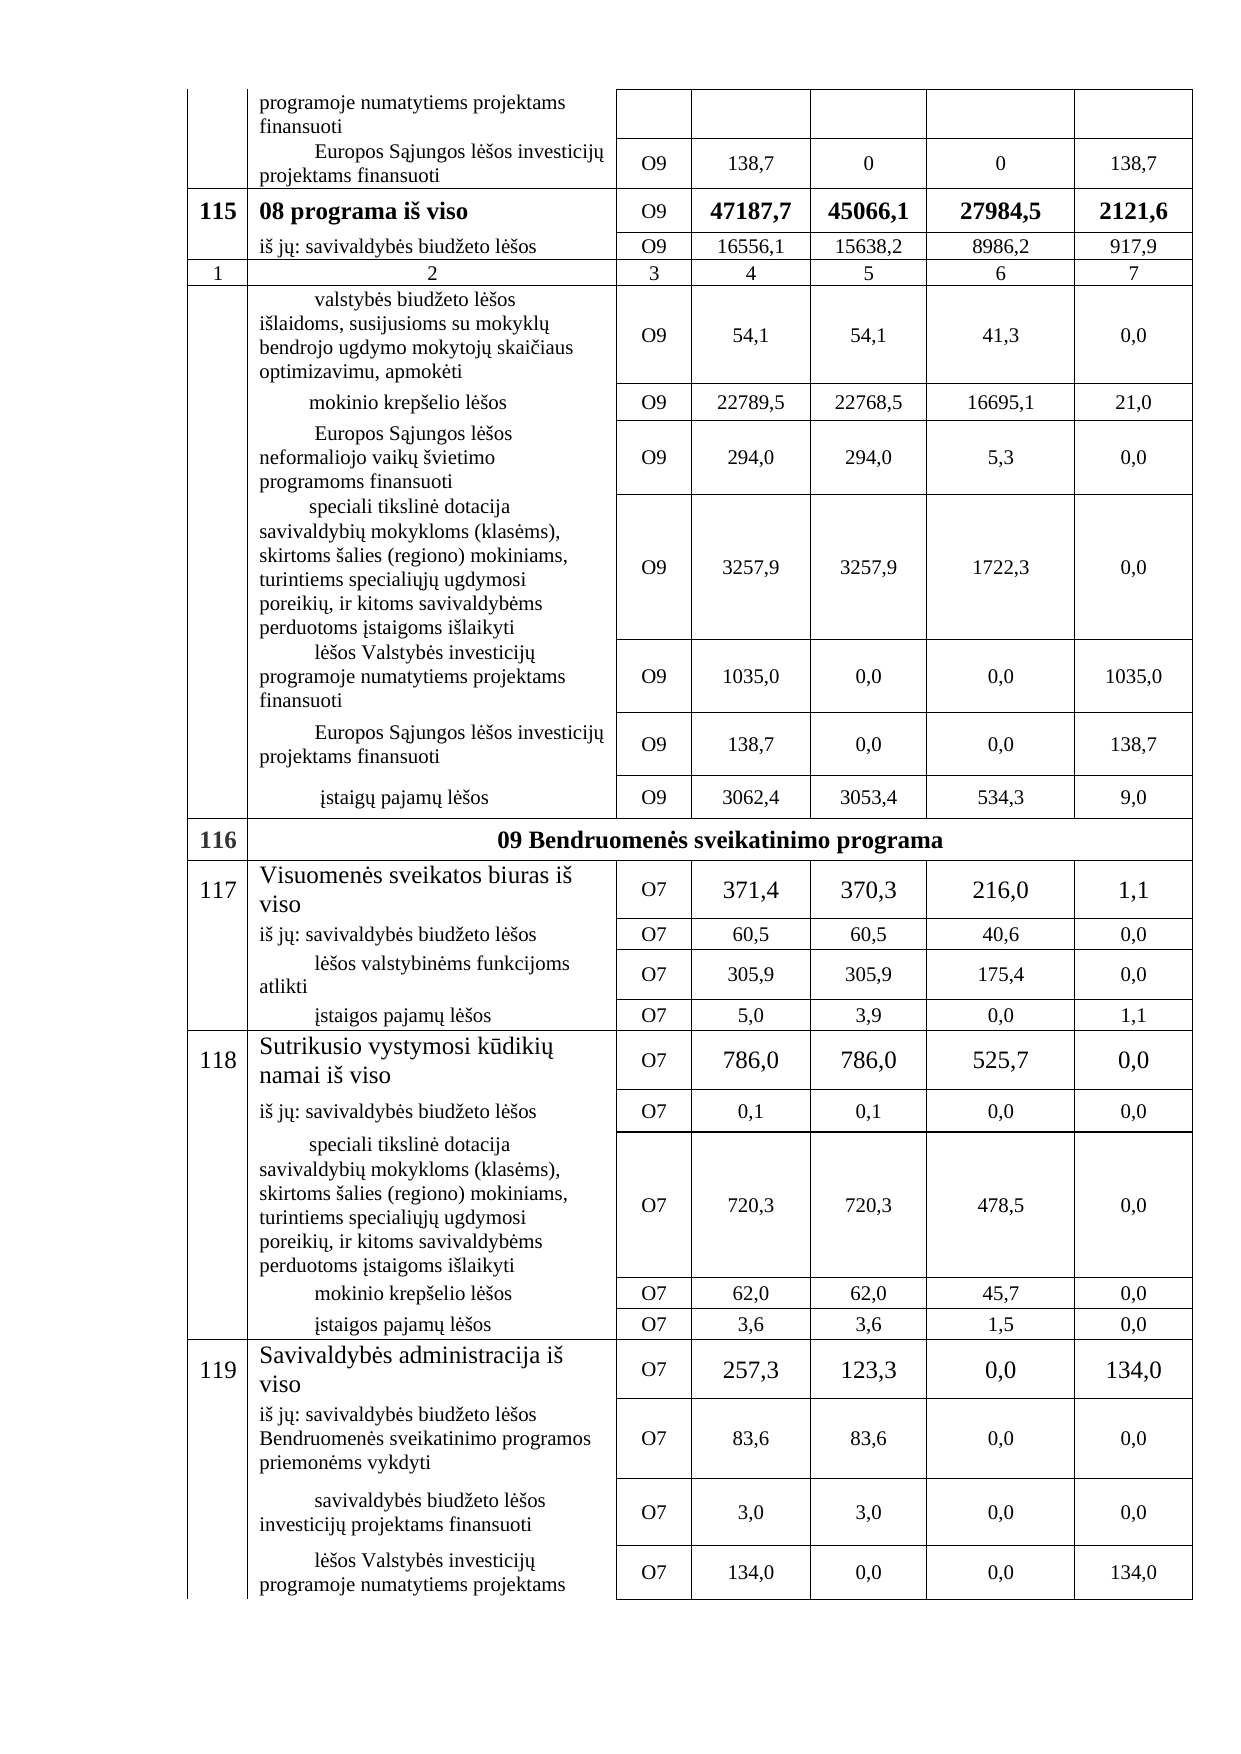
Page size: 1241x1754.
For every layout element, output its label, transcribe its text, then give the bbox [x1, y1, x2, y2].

table_cell speciali tikslinė dotacija savivaldybių mokykloms (klasėms), skirtoms šalies (regiono) mokiniams, turintiems specialiųjų ugdymosi poreikių, ir kitoms savivaldybėms perduotoms įstaigoms išlaikyti [248, 1131, 616, 1277]
table_cell 41,3 [927, 286, 1074, 383]
table_cell 2 [248, 260, 616, 285]
table_cell 21,0 [1075, 384, 1192, 420]
table_cell 134,0 [1075, 1340, 1192, 1398]
table_cell įstaigos pajamų lėšos [248, 1308, 616, 1339]
table_cell [188, 775, 247, 818]
table_cell O7 [617, 1031, 691, 1089]
table_cell 27984,5 [927, 189, 1074, 232]
table_cell 138,7 [1075, 139, 1192, 188]
table_cell O9 [617, 286, 691, 383]
table_cell [188, 949, 247, 998]
table_cell valstybės biudžeto lėšos išlaidoms, susijusioms su mokyklų bendrojo ugdymo mokytojų skaičiaus optimizavimu, apmokėti [248, 286, 616, 383]
table_cell Savivaldybės administracija iš viso [248, 1340, 616, 1398]
table_cell 0,0 [1075, 1090, 1192, 1131]
table_cell 62,0 [692, 1278, 810, 1308]
table_cell 7 [1075, 260, 1192, 285]
table_cell [1075, 90, 1192, 138]
table_cell iš jų: savivaldybės biudžeto lėšos [248, 1089, 616, 1131]
table_cell 0,0 [1075, 286, 1192, 383]
table_cell 0,0 [811, 1546, 926, 1598]
table_cell 62,0 [811, 1278, 926, 1308]
table_cell 917,9 [1075, 233, 1192, 259]
table_cell 1035,0 [692, 640, 810, 712]
table_cell 0,0 [811, 640, 926, 712]
table_cell speciali tikslinė dotacija savivaldybių mokykloms (klasėms), skirtoms šalies (regiono) mokiniams, turintiems specialiųjų ugdymosi poreikių, ir kitoms savivaldybėms perduotoms įstaigoms išlaikyti [248, 494, 616, 639]
table_cell [188, 494, 247, 639]
table_cell Europos Sąjungos lėšos investicijų projektams finansuoti [248, 138, 616, 188]
table_cell 720,3 [811, 1133, 926, 1277]
table_cell [188, 1089, 247, 1131]
table_cell 0,1 [692, 1090, 810, 1131]
table_cell 3 [617, 260, 691, 285]
table_cell 45,7 [927, 1278, 1074, 1308]
table_cell 8986,2 [927, 233, 1074, 259]
table_cell 4 [692, 260, 810, 285]
table_cell [617, 90, 691, 138]
table_cell 0,0 [1075, 1309, 1192, 1339]
table_cell O7 [617, 1309, 691, 1339]
table_cell lėšos Valstybės investicijų programoje numatytiems projektams [248, 1545, 616, 1598]
table_cell [188, 1277, 247, 1308]
table_cell 0,0 [1075, 1278, 1192, 1308]
table_cell 1035,0 [1075, 640, 1192, 712]
table_cell O9 [617, 640, 691, 712]
table_cell Sutrikusio vystymosi kūdikių namai iš viso [248, 1031, 616, 1089]
table_cell 47187,7 [692, 189, 810, 232]
table_cell 0,0 [1075, 1479, 1192, 1545]
table_cell lėšos valstybinėms funkcijoms atlikti [248, 949, 616, 998]
table_cell 3,0 [692, 1479, 810, 1545]
table_cell 175,4 [927, 950, 1074, 998]
table_cell [188, 1478, 247, 1545]
table_cell [188, 918, 247, 949]
table_cell O9 [617, 713, 691, 774]
table_cell O9 [617, 189, 691, 232]
table_cell [188, 286, 247, 383]
table_cell [927, 90, 1074, 138]
table_cell mokinio krepšelio lėšos [248, 1277, 616, 1308]
table_cell 0,0 [927, 1090, 1074, 1131]
table_cell 0,0 [927, 640, 1074, 712]
table_cell O7 [617, 1278, 691, 1308]
table_cell 138,7 [692, 139, 810, 188]
table_cell O7 [617, 1133, 691, 1277]
table_cell 16556,1 [692, 233, 810, 259]
table_cell [188, 999, 247, 1030]
table_cell 3,9 [811, 1000, 926, 1030]
table_cell 116 [188, 819, 247, 859]
table_cell 138,7 [1075, 713, 1192, 774]
table_cell 5 [811, 260, 926, 285]
table_cell 0,0 [927, 1000, 1074, 1030]
table_cell O7 [617, 861, 691, 918]
table_cell 786,0 [811, 1031, 926, 1089]
table_cell 786,0 [692, 1031, 810, 1089]
table_cell 22789,5 [692, 384, 810, 420]
table_cell 3257,9 [811, 495, 926, 639]
table_cell 0,0 [927, 1479, 1074, 1545]
table_cell [188, 712, 247, 774]
table_cell 305,9 [692, 950, 810, 998]
table_cell 60,5 [692, 919, 810, 949]
table_cell 83,6 [692, 1399, 810, 1477]
table_cell 5,3 [927, 421, 1074, 493]
table_cell 45066,1 [811, 189, 926, 232]
table_cell programoje numatytiems projektams finansuoti [248, 89, 616, 138]
table_cell O7 [617, 919, 691, 949]
table_cell 257,3 [692, 1340, 810, 1398]
table_cell [188, 639, 247, 712]
table_cell 216,0 [927, 861, 1074, 918]
table_cell 134,0 [1075, 1546, 1192, 1598]
table_cell 0,0 [927, 1340, 1074, 1398]
table_cell 370,3 [811, 861, 926, 918]
table_cell 0,0 [927, 713, 1074, 774]
table_cell O7 [617, 1399, 691, 1477]
table_cell O9 [617, 421, 691, 493]
table_cell [188, 383, 247, 420]
table_cell 08 programa iš viso [248, 189, 616, 232]
table_cell [188, 138, 247, 188]
table_cell 305,9 [811, 950, 926, 998]
table_cell 6 [927, 260, 1074, 285]
table_cell 294,0 [692, 421, 810, 493]
table_cell 478,5 [927, 1133, 1074, 1277]
table_cell O7 [617, 950, 691, 998]
table_cell 118 [188, 1031, 247, 1089]
table_cell O9 [617, 495, 691, 639]
table_cell 3257,9 [692, 495, 810, 639]
table_cell [188, 1545, 247, 1598]
table_cell 0,0 [1075, 421, 1192, 493]
table_cell 3,6 [811, 1309, 926, 1339]
table_cell Visuomenės sveikatos biuras iš viso [248, 861, 616, 918]
table_cell 2121,6 [1075, 189, 1192, 232]
table_cell [188, 1308, 247, 1339]
table_cell 0,0 [1075, 919, 1192, 949]
table_cell 720,3 [692, 1133, 810, 1277]
table_cell 3062,4 [692, 776, 810, 818]
table_cell [188, 1398, 247, 1477]
table_cell [188, 1131, 247, 1277]
table_cell 54,1 [811, 286, 926, 383]
table_cell 123,3 [811, 1340, 926, 1398]
table_cell 9,0 [1075, 776, 1192, 818]
table_cell O7 [617, 1340, 691, 1398]
table_cell Europos Sąjungos lėšos neformaliojo vaikų švietimo programoms finansuoti [248, 420, 616, 493]
table_cell 371,4 [692, 861, 810, 918]
table_cell 3,0 [811, 1479, 926, 1545]
table_cell 0 [811, 139, 926, 188]
table_cell O7 [617, 1000, 691, 1030]
table_cell 117 [188, 861, 247, 918]
table_cell 22768,5 [811, 384, 926, 420]
table_cell Europos Sąjungos lėšos investicijų projektams finansuoti [248, 712, 616, 774]
table_cell O9 [617, 776, 691, 818]
table_cell 0,1 [811, 1090, 926, 1131]
table_cell įstaigos pajamų lėšos [248, 999, 616, 1030]
table_cell [811, 90, 926, 138]
table_cell 1722,3 [927, 495, 1074, 639]
table_cell 0,0 [1075, 1133, 1192, 1277]
table_cell 5,0 [692, 1000, 810, 1030]
table_cell 119 [188, 1340, 247, 1398]
table_cell 83,6 [811, 1399, 926, 1477]
table_cell 138,7 [692, 713, 810, 774]
table_cell O9 [617, 139, 691, 188]
table_cell 3053,4 [811, 776, 926, 818]
table_cell 0,0 [1075, 1031, 1192, 1089]
table_cell 0 [927, 139, 1074, 188]
table_cell O7 [617, 1479, 691, 1545]
table_cell 09 Bendruomenės sveikatinimo programa [248, 819, 1192, 859]
table_cell 0,0 [927, 1546, 1074, 1598]
table_cell savivaldybės biudžeto lėšos investicijų projektams finansuoti [248, 1478, 616, 1545]
table_cell [692, 90, 810, 138]
table_cell [188, 232, 247, 259]
table_cell 40,6 [927, 919, 1074, 949]
table_cell 0,0 [927, 1399, 1074, 1477]
table_cell 534,3 [927, 776, 1074, 818]
table_cell 16695,1 [927, 384, 1074, 420]
table_cell 3,6 [692, 1309, 810, 1339]
table_cell mokinio krepšelio lėšos [248, 383, 616, 420]
table_cell 0,0 [1075, 950, 1192, 998]
table_cell [188, 89, 247, 138]
table_cell 15638,2 [811, 233, 926, 259]
table_cell 294,0 [811, 421, 926, 493]
table_cell įstaigų pajamų lėšos [248, 775, 616, 818]
table_cell 525,7 [927, 1031, 1074, 1089]
table_cell 1 [188, 260, 247, 285]
table_cell O7 [617, 1546, 691, 1598]
table_cell 134,0 [692, 1546, 810, 1598]
table_cell lėšos Valstybės investicijų programoje numatytiems projektams finansuoti [248, 639, 616, 712]
table_cell 0,0 [1075, 495, 1192, 639]
table_cell 0,0 [1075, 1399, 1192, 1477]
table_cell [188, 420, 247, 493]
table_cell 1,5 [927, 1309, 1074, 1339]
table_cell O9 [617, 384, 691, 420]
table_cell 1,1 [1075, 861, 1192, 918]
table_cell 54,1 [692, 286, 810, 383]
table_cell O9 [617, 233, 691, 259]
table_cell 1,1 [1075, 1000, 1192, 1030]
table_cell iš jų: savivaldybės biudžeto lėšos Bendruomenės sveikatinimo programos priemonėms vykdyti [248, 1398, 616, 1477]
table_cell 60,5 [811, 919, 926, 949]
table_cell 115 [188, 189, 247, 232]
table_cell O7 [617, 1090, 691, 1131]
table_cell iš jų: savivaldybės biudžeto lėšos [248, 918, 616, 949]
table_cell iš jų: savivaldybės biudžeto lėšos [248, 232, 616, 259]
table_cell 0,0 [811, 713, 926, 774]
